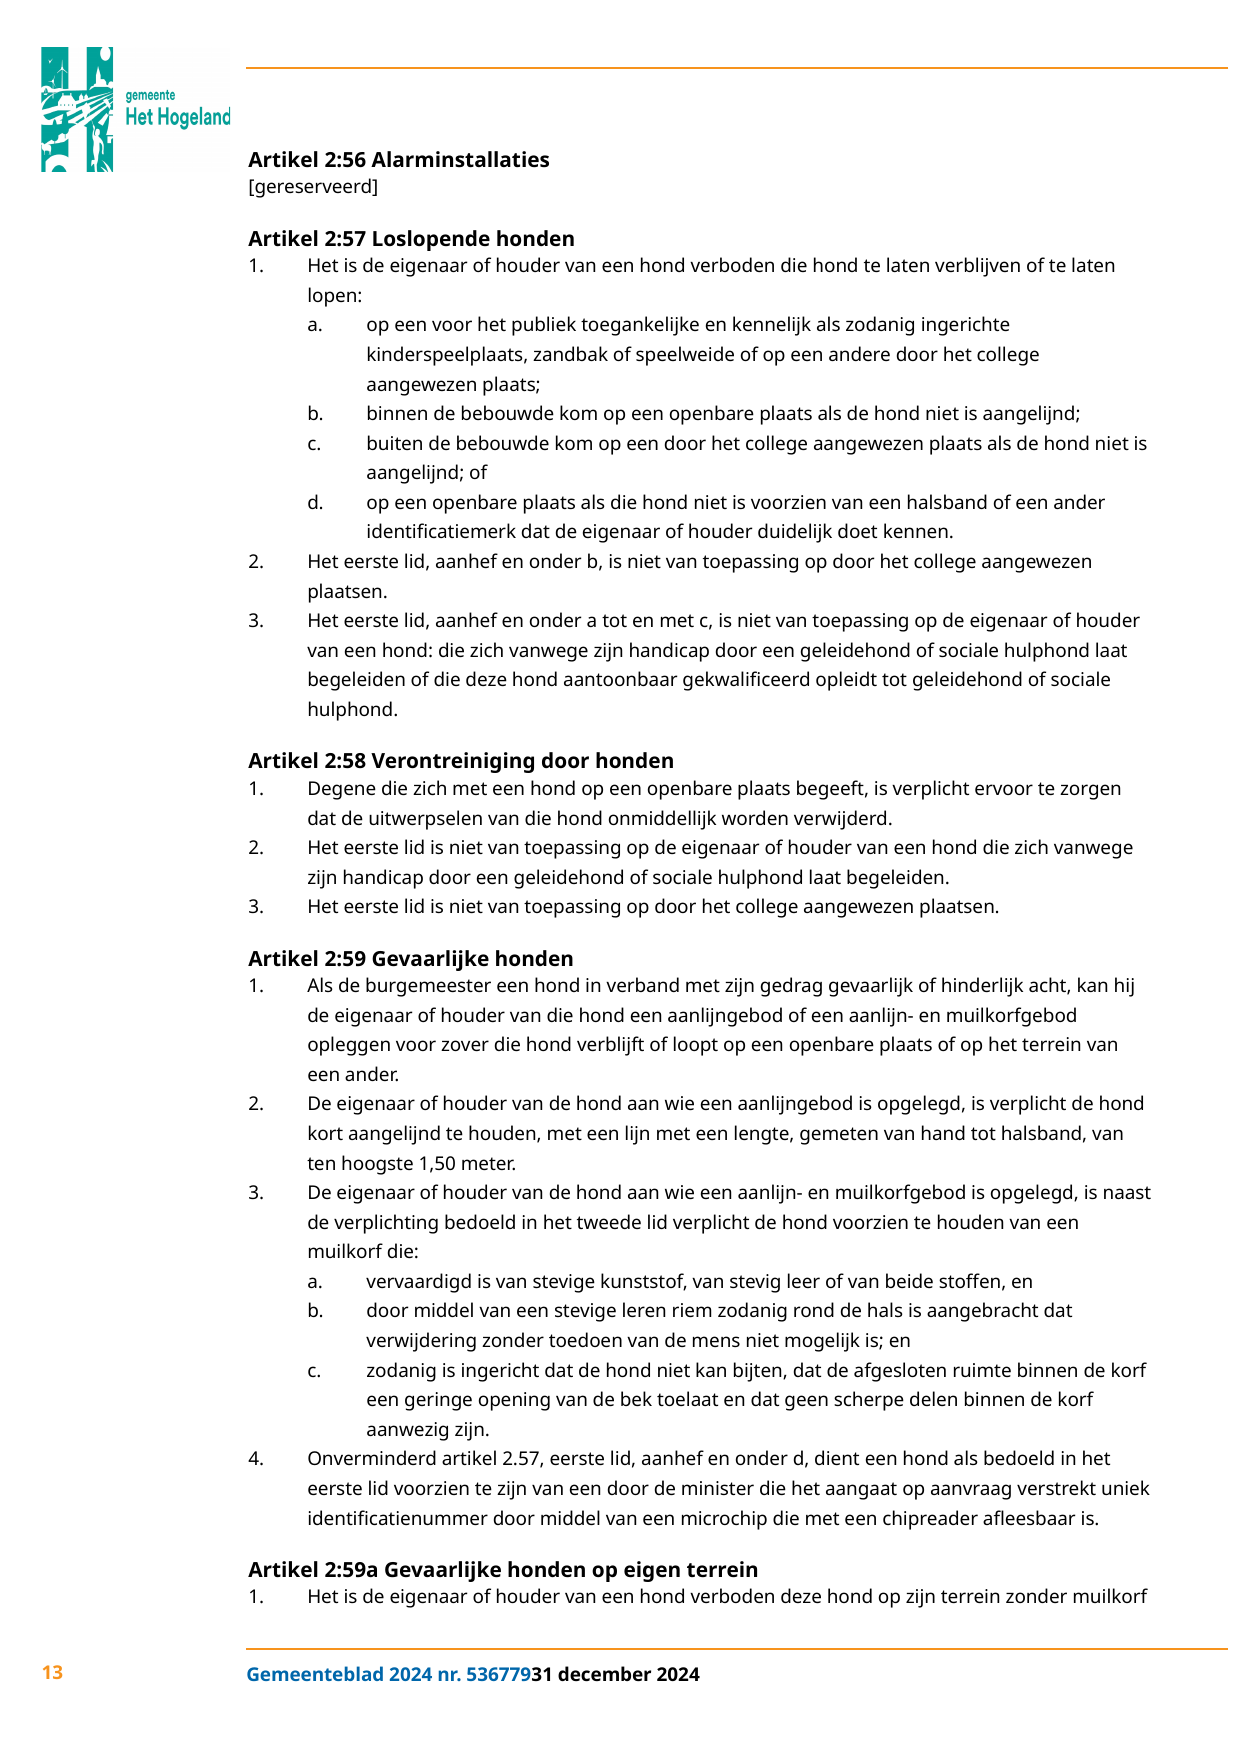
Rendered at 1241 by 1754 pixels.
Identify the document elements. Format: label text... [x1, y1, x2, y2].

list door middel van een stevige leren riem zodanig rond de hals is aangebracht dat verwijdering zonder toedoen van de mens niet mogelijk is; en [307, 1298, 1152, 1353]
list De eigenaar of houder van de hond aan wie een aanlijn- en muilkorfgebod is opgelegd, is naast de verplichting bedoeld in het tweede lid verplicht de hond voorzien te houden van een muilkorf die: [248, 1179, 1152, 1264]
list Het eerste lid, aanhef en onder b, is niet van toepassing op door het college aangewezen plaatsen. [248, 548, 1152, 604]
text Artikel 2:59 Gevaarlijke honden [248, 944, 1152, 972]
text [gereserveerd] [248, 174, 1152, 199]
list Het eerste lid is niet van toepassing op de eigenaar of houder van een hond die zich vanwege zijn handicap door een geleidehond of sociale hulphond laat begeleiden. [248, 834, 1152, 889]
list zodanig is ingericht dat de hond niet kan bijten, dat de afgesloten ruimte binnen de korf een geringe opening van de bek toelaat en dat geen scherpe delen binnen de korf aanwezig zijn. [307, 1357, 1152, 1442]
text Artikel 2:59a Gevaarlijke honden op eigen terrein [248, 1555, 1152, 1584]
list Het is de eigenaar of houder van een hond verboden die hond te laten verblijven of te laten lopen: [248, 252, 1152, 308]
list binnen de bebouwde kom op een openbare plaats als de hond niet is aangelijnd; [307, 400, 1152, 426]
list op een openbare plaats als die hond niet is voorzien van een halsband of een ander identificatiemerk dat de eigenaar of houder duidelijk doet kennen. [307, 489, 1152, 544]
list Degene die zich met een hond op een openbare plaats begeeft, is verplicht ervoor te zorgen dat de uitwerpselen van die hond onmiddellijk worden verwijderd. [248, 775, 1152, 830]
text Artikel 2:58 Verontreiniging door honden [248, 747, 1152, 775]
list Als de burgemeester een hond in verband met zijn gedrag gevaarlijk of hinderlijk acht, kan hij de eigenaar of houder van die hond een aanlijngebod of een aanlijn- en muilkorfgebod opleggen voor zover die hond verblijft of loopt op een openbare plaats of op het terrein van een ander. [248, 972, 1152, 1087]
list Het is de eigenaar of houder van een hond verboden deze hond op zijn terrein zonder muilkorf [248, 1584, 1152, 1609]
text Artikel 2:56 Alarminstallaties [248, 145, 1152, 174]
text Artikel 2:57 Loslopende honden [248, 224, 1152, 252]
list De eigenaar of houder van de hond aan wie een aanlijngebod is opgelegd, is verplicht de hond kort aangelijnd te houden, met een lijn met een lengte, gemeten van hand tot halsband, van ten hoogste 1,50 meter. [248, 1091, 1152, 1176]
list Onverminderd artikel 2.57, eerste lid, aanhef en onder d, dient een hond als bedoeld in het eerste lid voorzien te zijn van een door de minister die het aangaat op aanvraag verstrekt uniek identificatienummer door middel van een microchip die met een chipreader afleesbaar is. [248, 1446, 1152, 1531]
list Het eerste lid is niet van toepassing op door het college aangewezen plaatsen. [248, 893, 1152, 919]
list vervaardigd is van stevige kunststof, van stevig leer of van beide stoffen, en [307, 1268, 1152, 1294]
list op een voor het publiek toegankelijke en kennelijk als zodanig ingerichte kinderspeelplaats, zandbak of speelweide of op een andere door het college aangewezen plaats; [307, 312, 1152, 397]
list buiten de bebouwde kom op een door het college aangewezen plaats als de hond niet is aangelijnd; of [307, 430, 1152, 485]
list Het eerste lid, aanhef en onder a tot en met c, is niet van toepassing op de eigenaar of houder van een hond: die zich vanwege zijn handicap door een geleidehond of sociale hulphond laat begeleiden of die deze hond aantoonbaar gekwalificeerd opleidt tot geleidehond of sociale hulphond. [248, 607, 1152, 722]
picture [41, 47, 231, 172]
